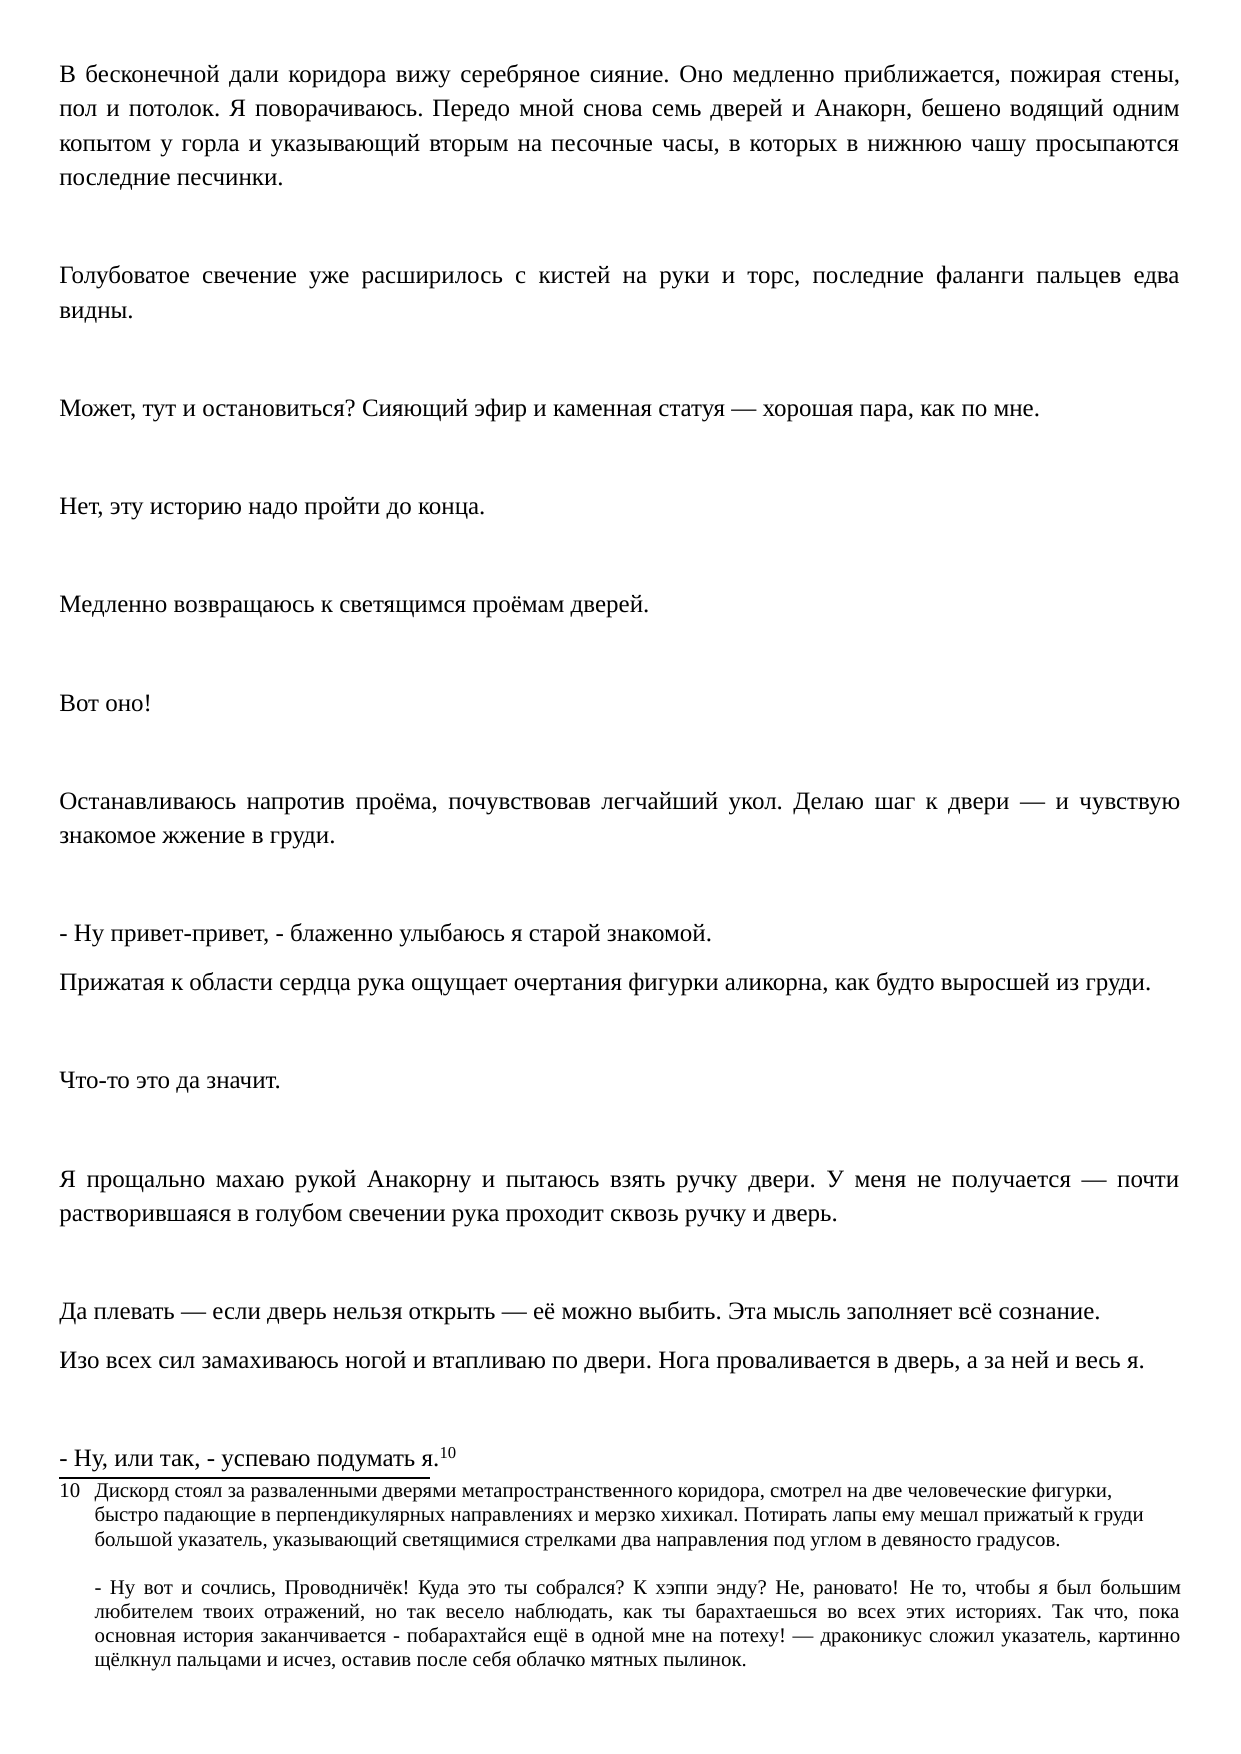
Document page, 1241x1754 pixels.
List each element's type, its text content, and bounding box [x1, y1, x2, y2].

text - Ну, или так, - успеваю подумать я. [59, 1443, 1181, 1472]
text Останавливаюсь напротив проёма, почувствовав легчайший укол. Делаю шаг к двери — и чувствую знакомое жжение в груди. [59, 786, 1181, 849]
text Изо всех сил замахиваюсь ногой и втапливаю по двери. Нога проваливается в дверь, а за ней и весь я. [59, 1345, 1181, 1374]
text Да плевать — если дверь нельзя открыть — её можно выбить. Эта мысль заполняет всё сознание. [59, 1296, 1181, 1325]
text Прижатая к области сердца рука ощущает очертания фигурки аликорна, как будто выросшей из груди. [59, 967, 1181, 996]
text Вот оно! [59, 688, 1181, 716]
text Медленно возвращаюсь к светящимся проёмам дверей. [59, 589, 1181, 618]
text В бесконечной дали коридора вижу серебряное сияние. Оно медленно приближается, пожирая стены, пол и потолок. Я поворачиваюсь. Передо мной снова семь дверей и Анакорн, бешено водящий одним копытом у горла и указывающий вторым на песочные часы, в которых в нижнюю чашу просыпаются последние песчинки. [59, 59, 1181, 191]
text Голубоватое свечение уже расширилось с кистей на руки и торс, последние фаланги пальцев едва видны. [59, 261, 1181, 324]
text - Ну привет-привет, - блаженно улыбаюсь я старой знакомой. [59, 918, 1181, 947]
text Я прощально махаю рукой Анакорну и пытаюсь взять ручку двери. У меня не получается — почти растворившаяся в голубом свечении рука проходит сквозь ручку и дверь. [59, 1164, 1181, 1227]
text Дискорд стоял за разваленными дверями метапространственного коридора, смотрел на две человеческие фигурки, быстро падающие в перпендикулярных направлениях и мерзко хихикал. Потирать лапы ему мешал прижатый к груди большой указатель, указывающий светящимися стрелками два направления под углом в девяносто градусов. [59, 1478, 1181, 1551]
text Может, тут и остановиться? Сияющий эфир и каменная статуя — хорошая пара, как по мне. [59, 393, 1181, 422]
text Что-то это да значит. [59, 1066, 1181, 1094]
text Нет, эту историю надо пройти до конца. [59, 491, 1181, 520]
text - Ну вот и сочлись, Проводничёк! Куда это ты собрался? К хэппи энду? Не, рановато! Не то, чтобы я был большим любителем твоих отражений, но так весело наблюдать, как ты барахтаешься во всех этих историях. Так что, пока основная история заканчивается - побарахтайся ещё в одной мне на потеху! — драконикус сложил указатель, картинно щёлкнул пальцами и исчез, оставив после себя облачко мятных пылинок. [59, 1574, 1181, 1671]
